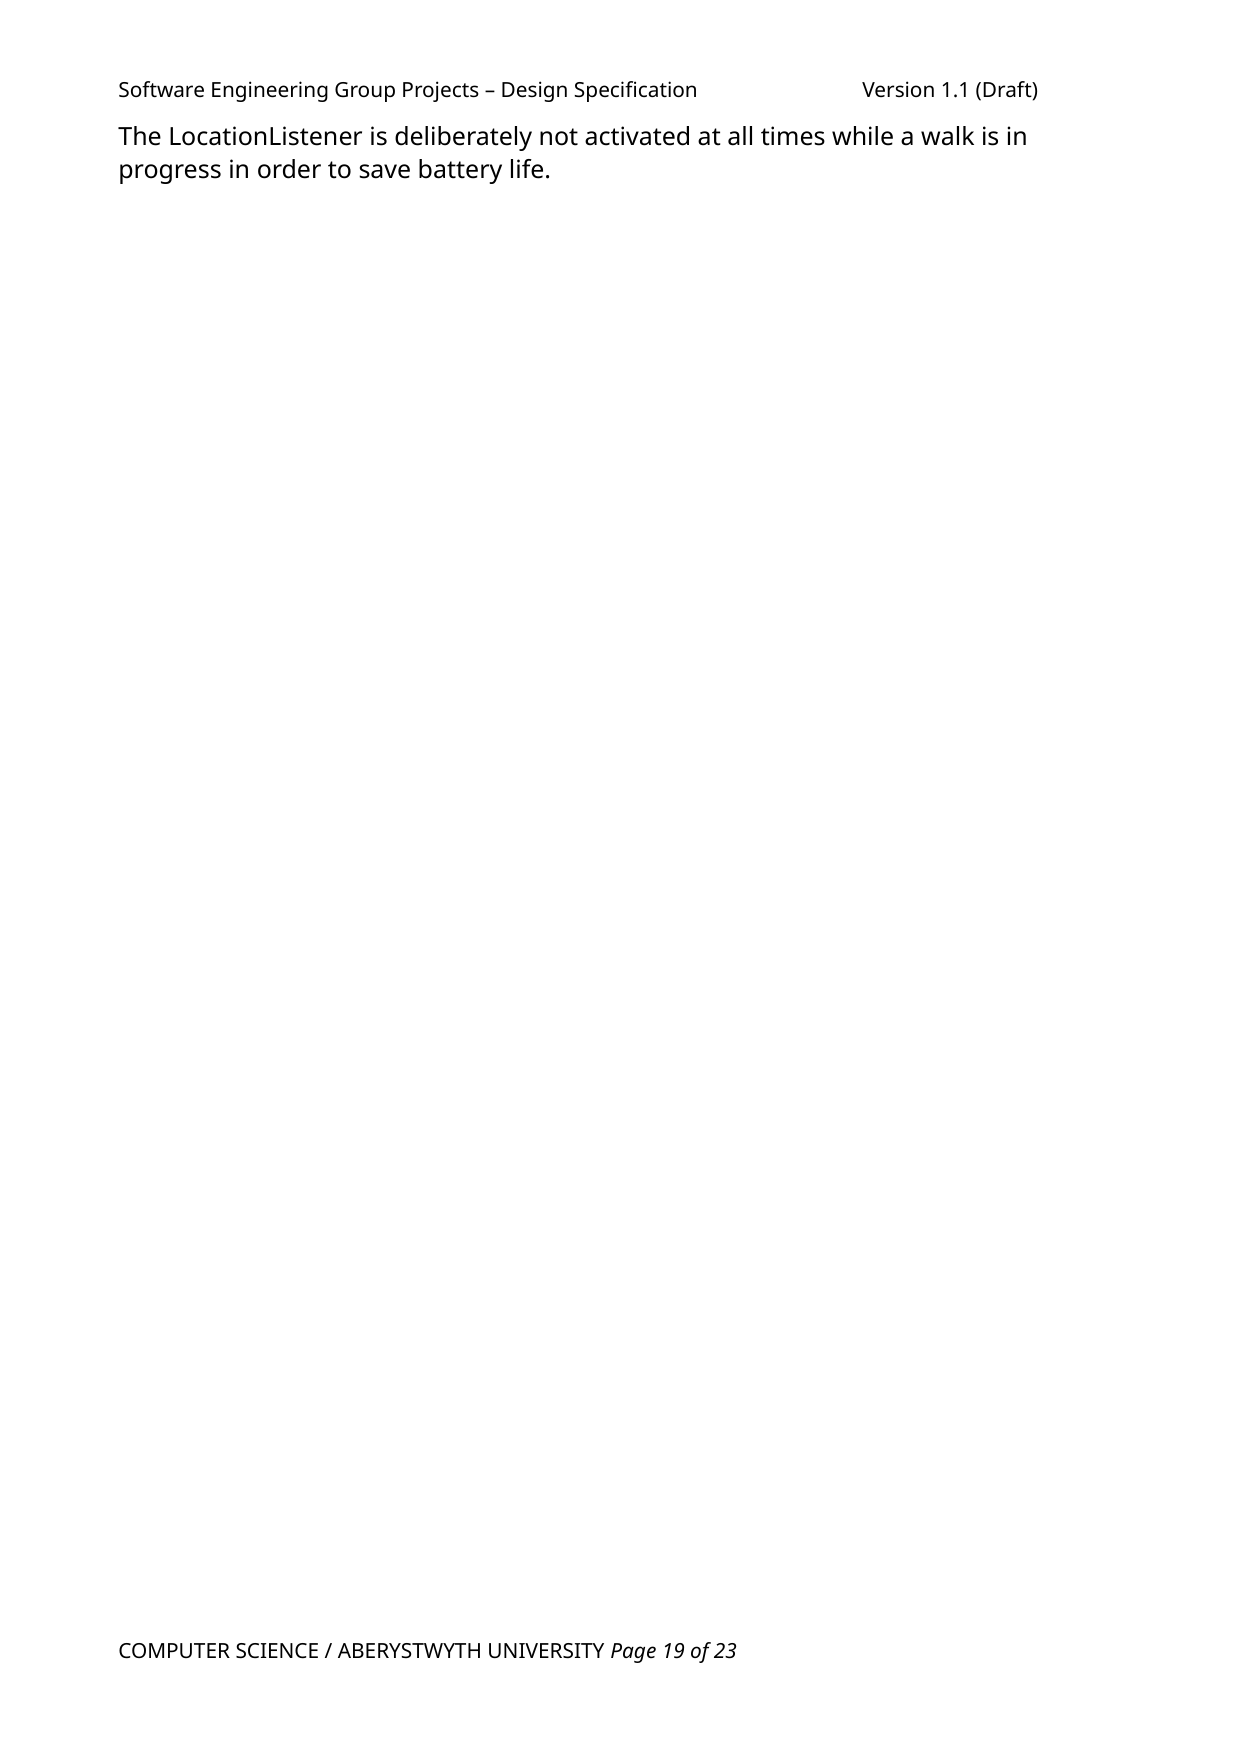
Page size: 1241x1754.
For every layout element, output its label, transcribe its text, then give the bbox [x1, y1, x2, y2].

text The LocationListener is deliberately not activated at all times while a walk is in progress in order to save battery life. [118, 118, 1122, 186]
